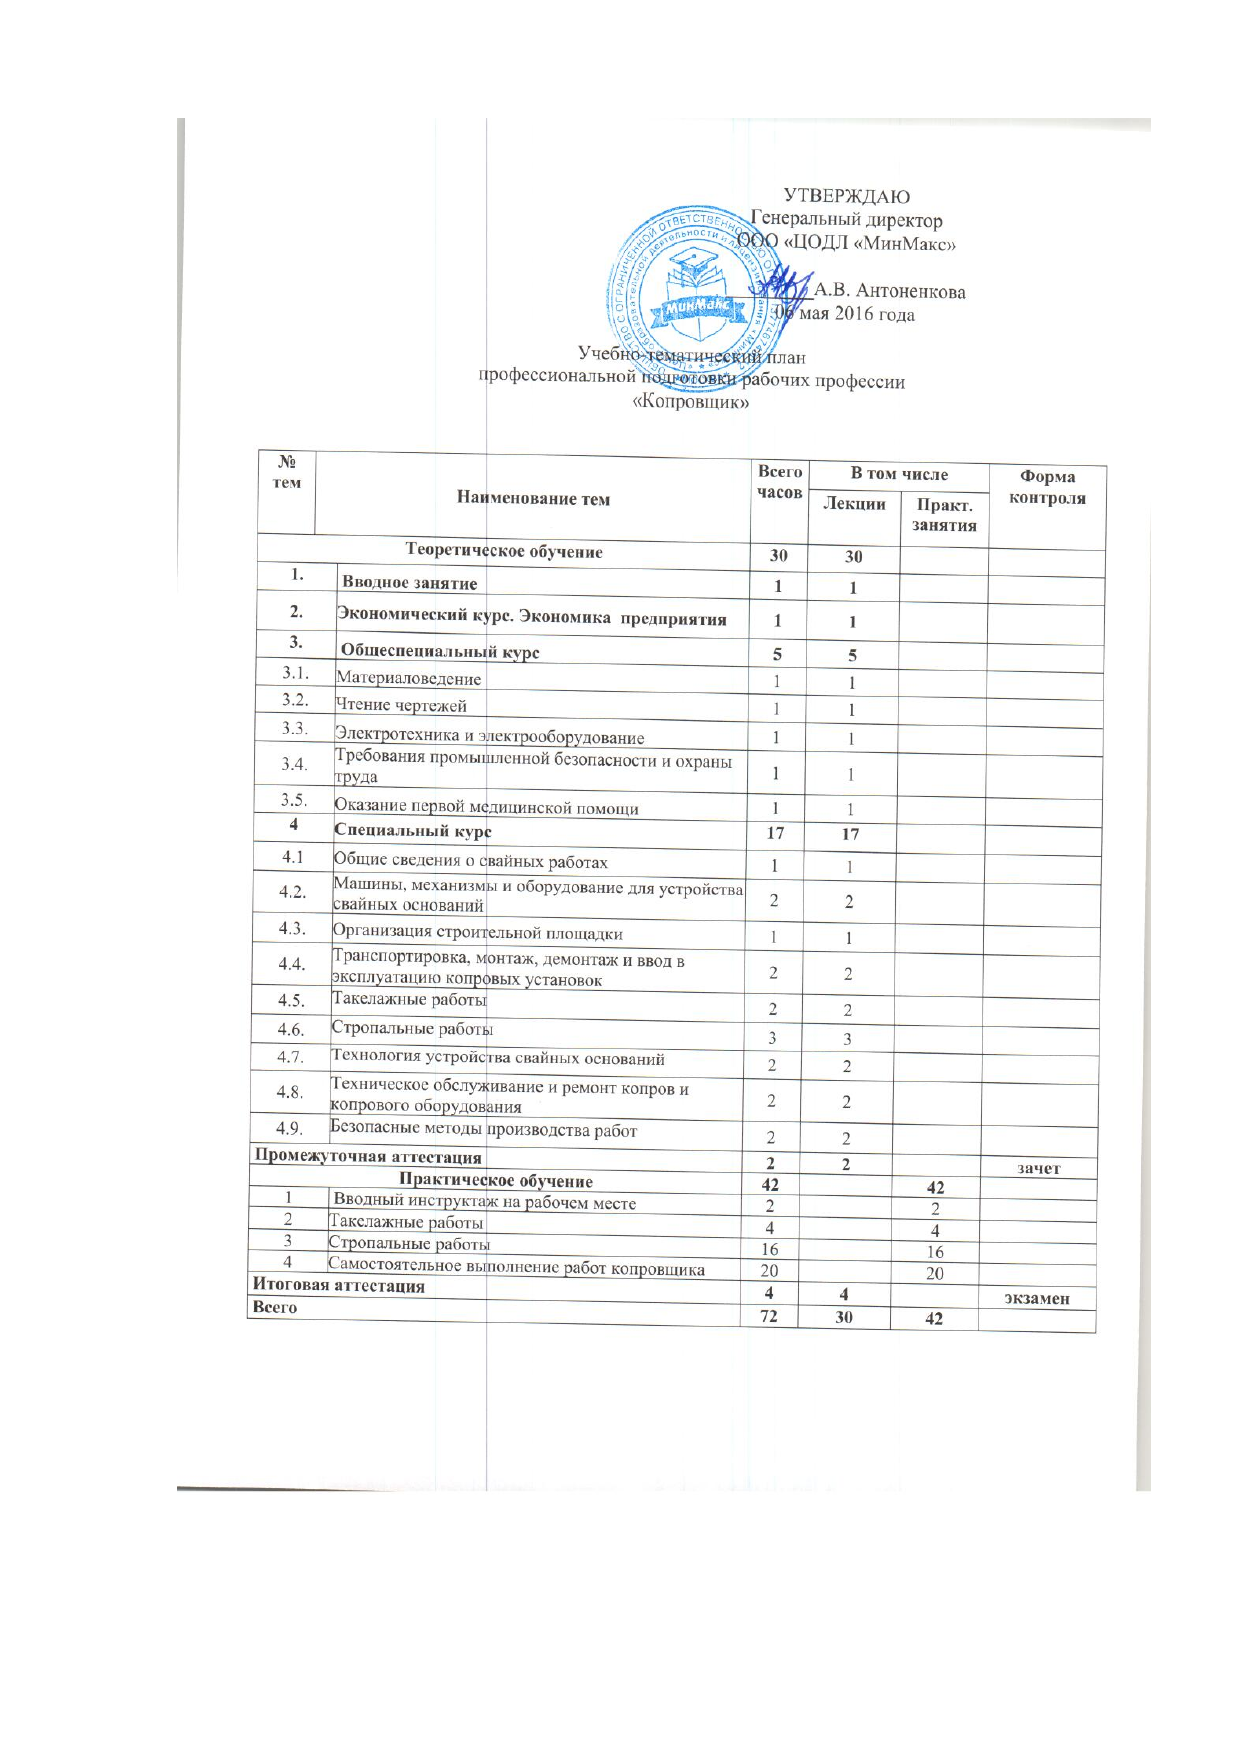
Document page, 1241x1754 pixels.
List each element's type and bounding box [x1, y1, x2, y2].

picture [177, 118, 1151, 1495]
